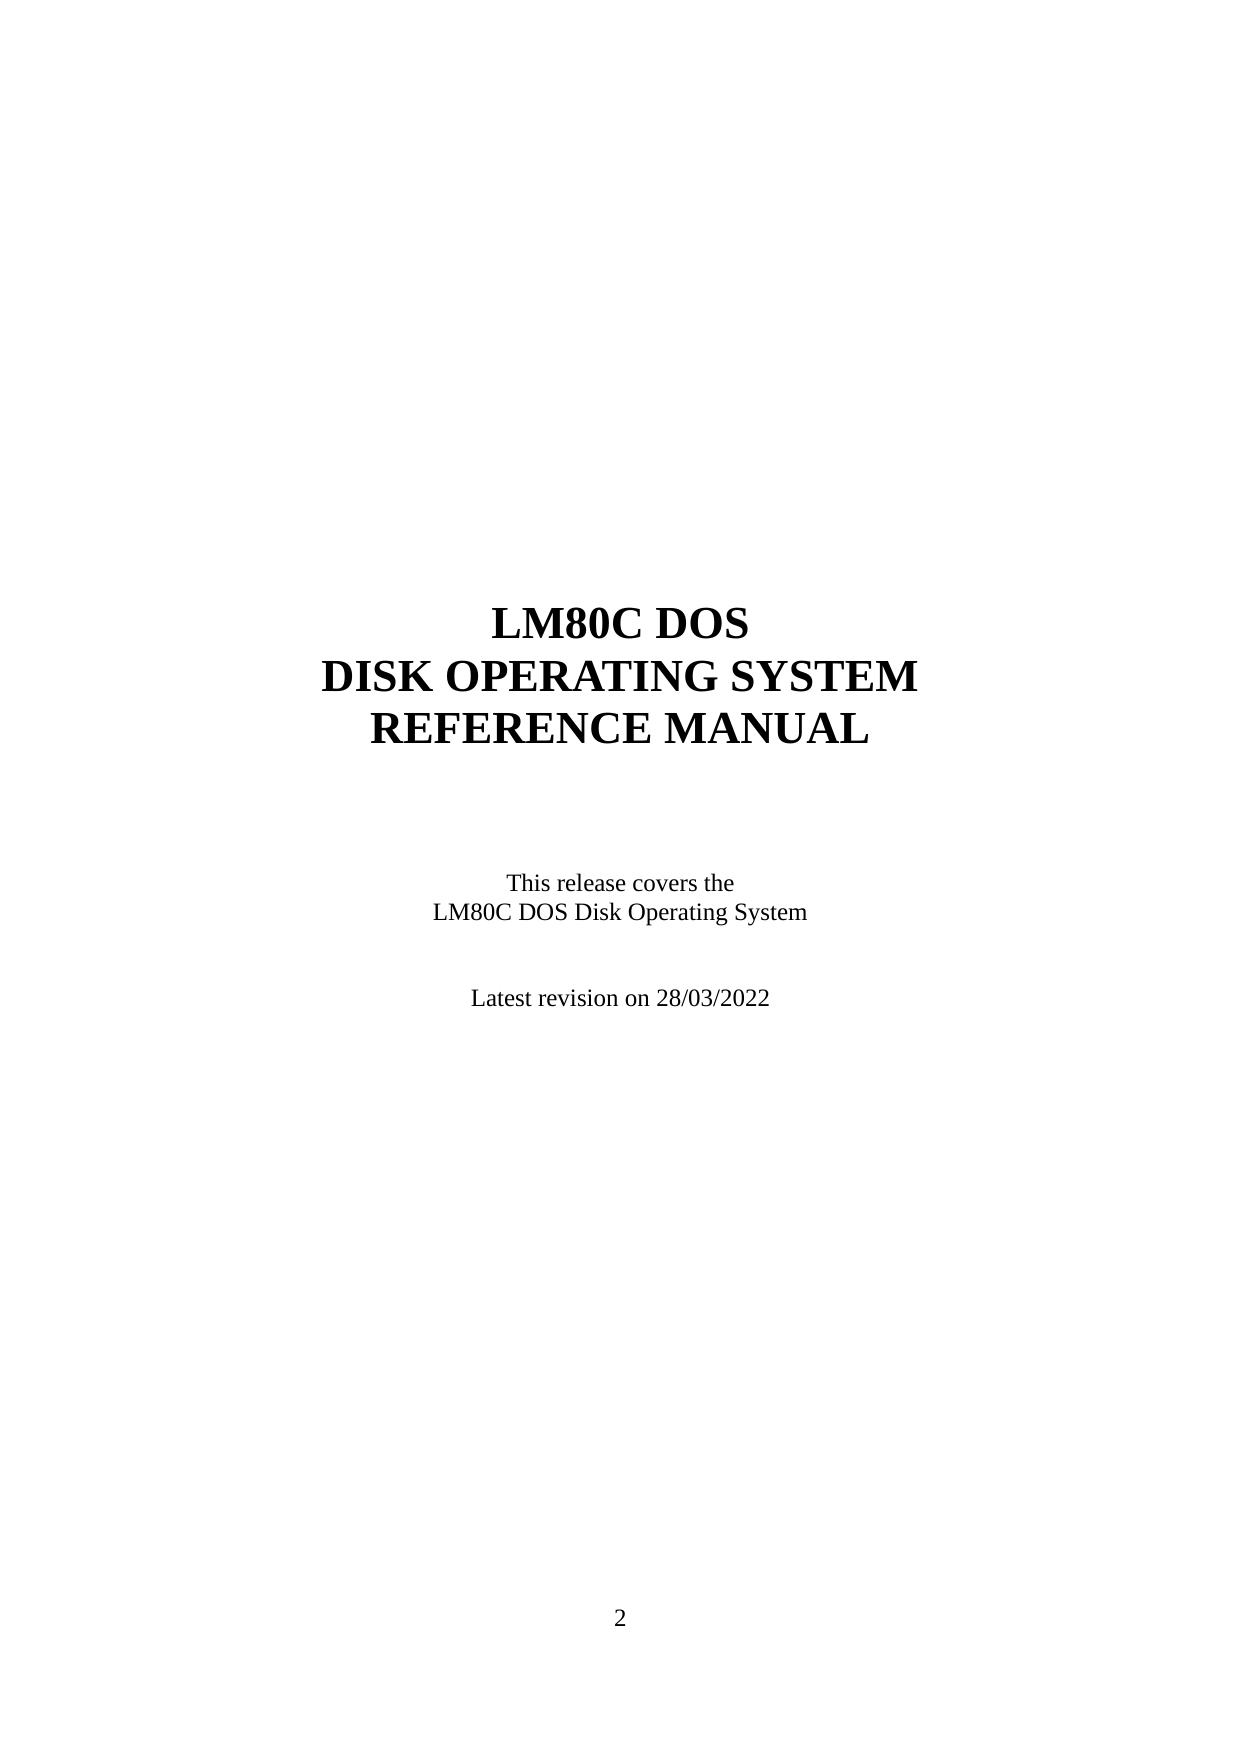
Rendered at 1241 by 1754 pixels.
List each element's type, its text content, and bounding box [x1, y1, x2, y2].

text This release covers the [121, 868, 1119, 897]
text Latest revision on 28/03/2022 [121, 983, 1119, 1012]
text REFERENCE MANUAL [121, 701, 1119, 753]
text LM80C DOS Disk Operating System [121, 897, 1119, 926]
text DISK OPERATING SYSTEM [121, 648, 1119, 701]
text LM80C DOS [121, 595, 1119, 648]
